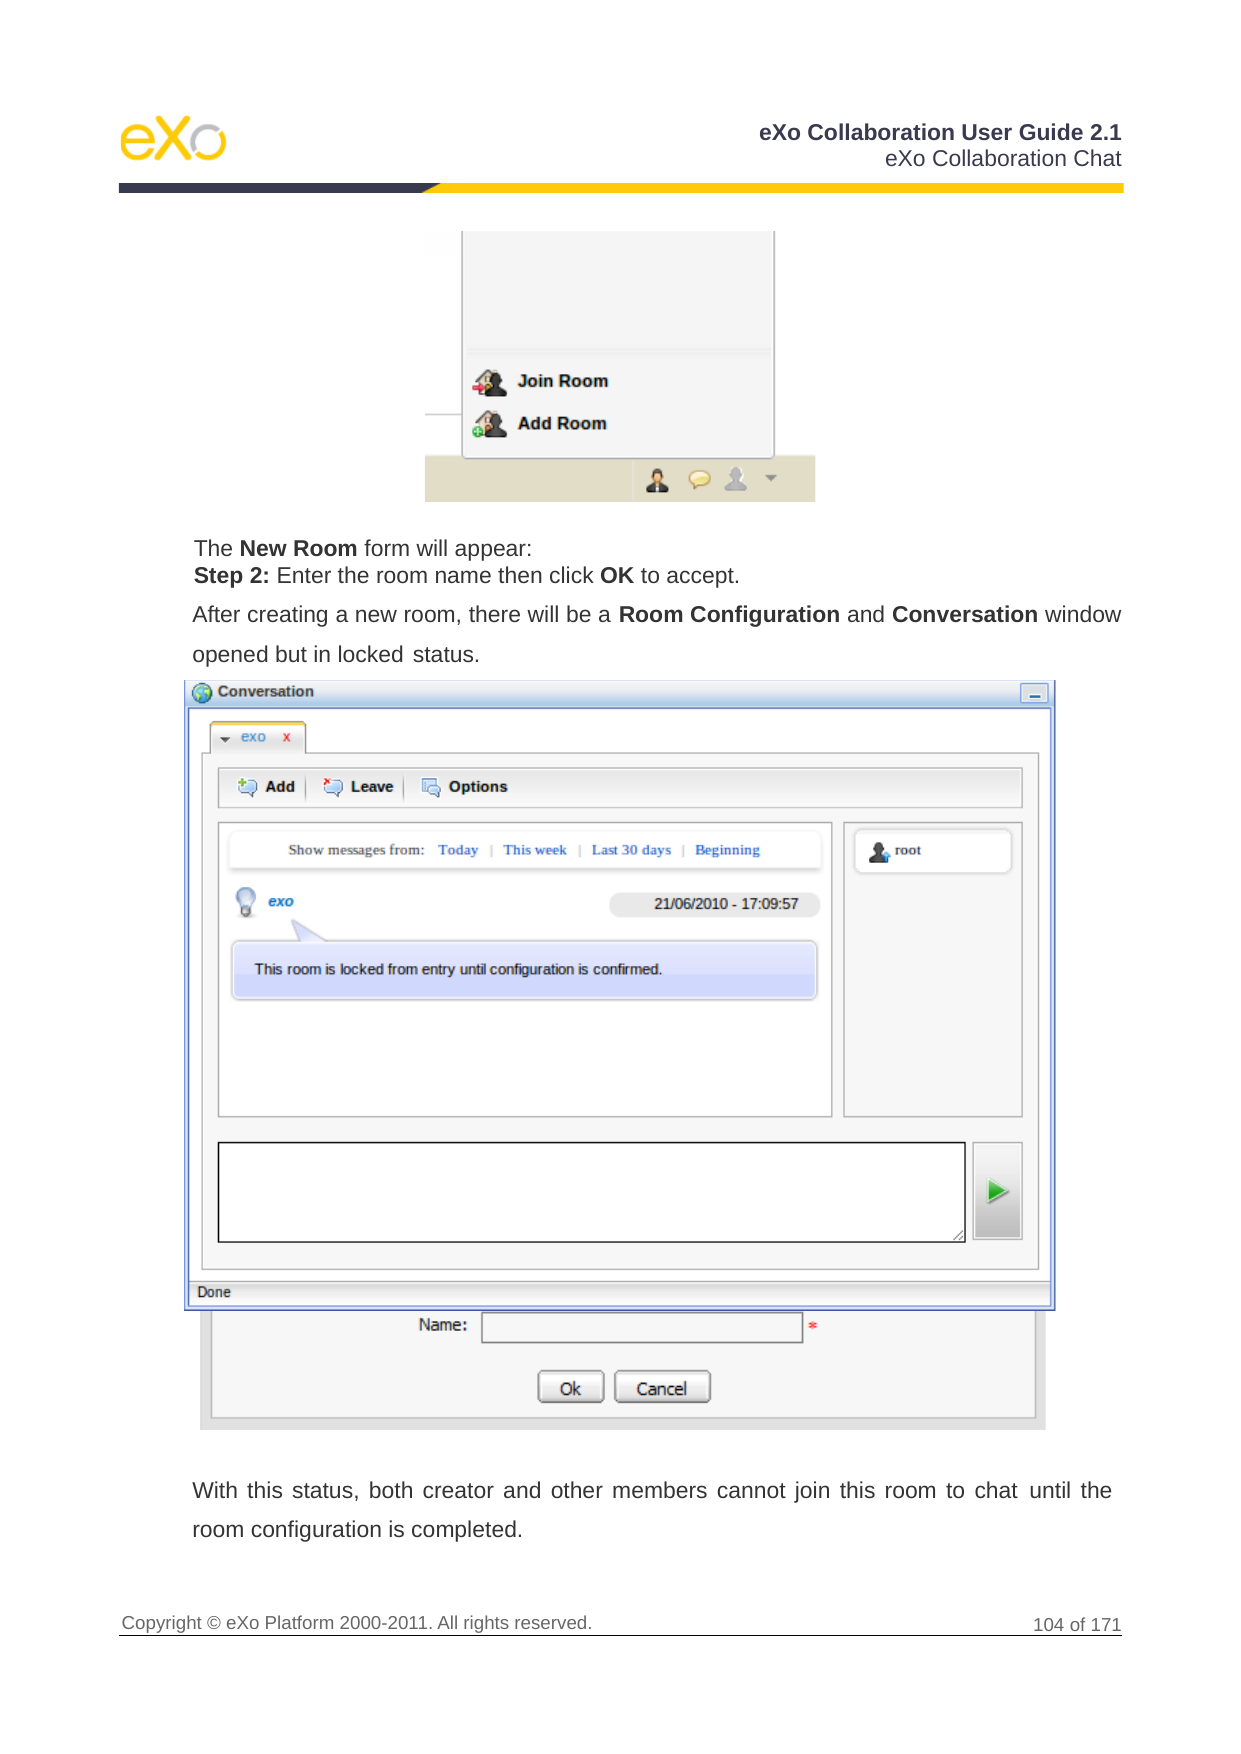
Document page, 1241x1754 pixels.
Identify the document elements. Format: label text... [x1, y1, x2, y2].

picture [118, 183, 1124, 193]
list The New Room form will appear: [156, 535, 1122, 562]
list Step 2: Enter the room name then click OK to accept. [156, 562, 1122, 588]
text With this status, both creator and other members cannot join this room to chat until the room configuration is completed. [118, 1477, 1122, 1542]
text After creating a new room, there will be a Room Configuration and Conversation window opened but in locked status. [118, 601, 1122, 667]
picture [184, 680, 1057, 1430]
picture [424, 231, 816, 502]
picture [120, 115, 227, 161]
